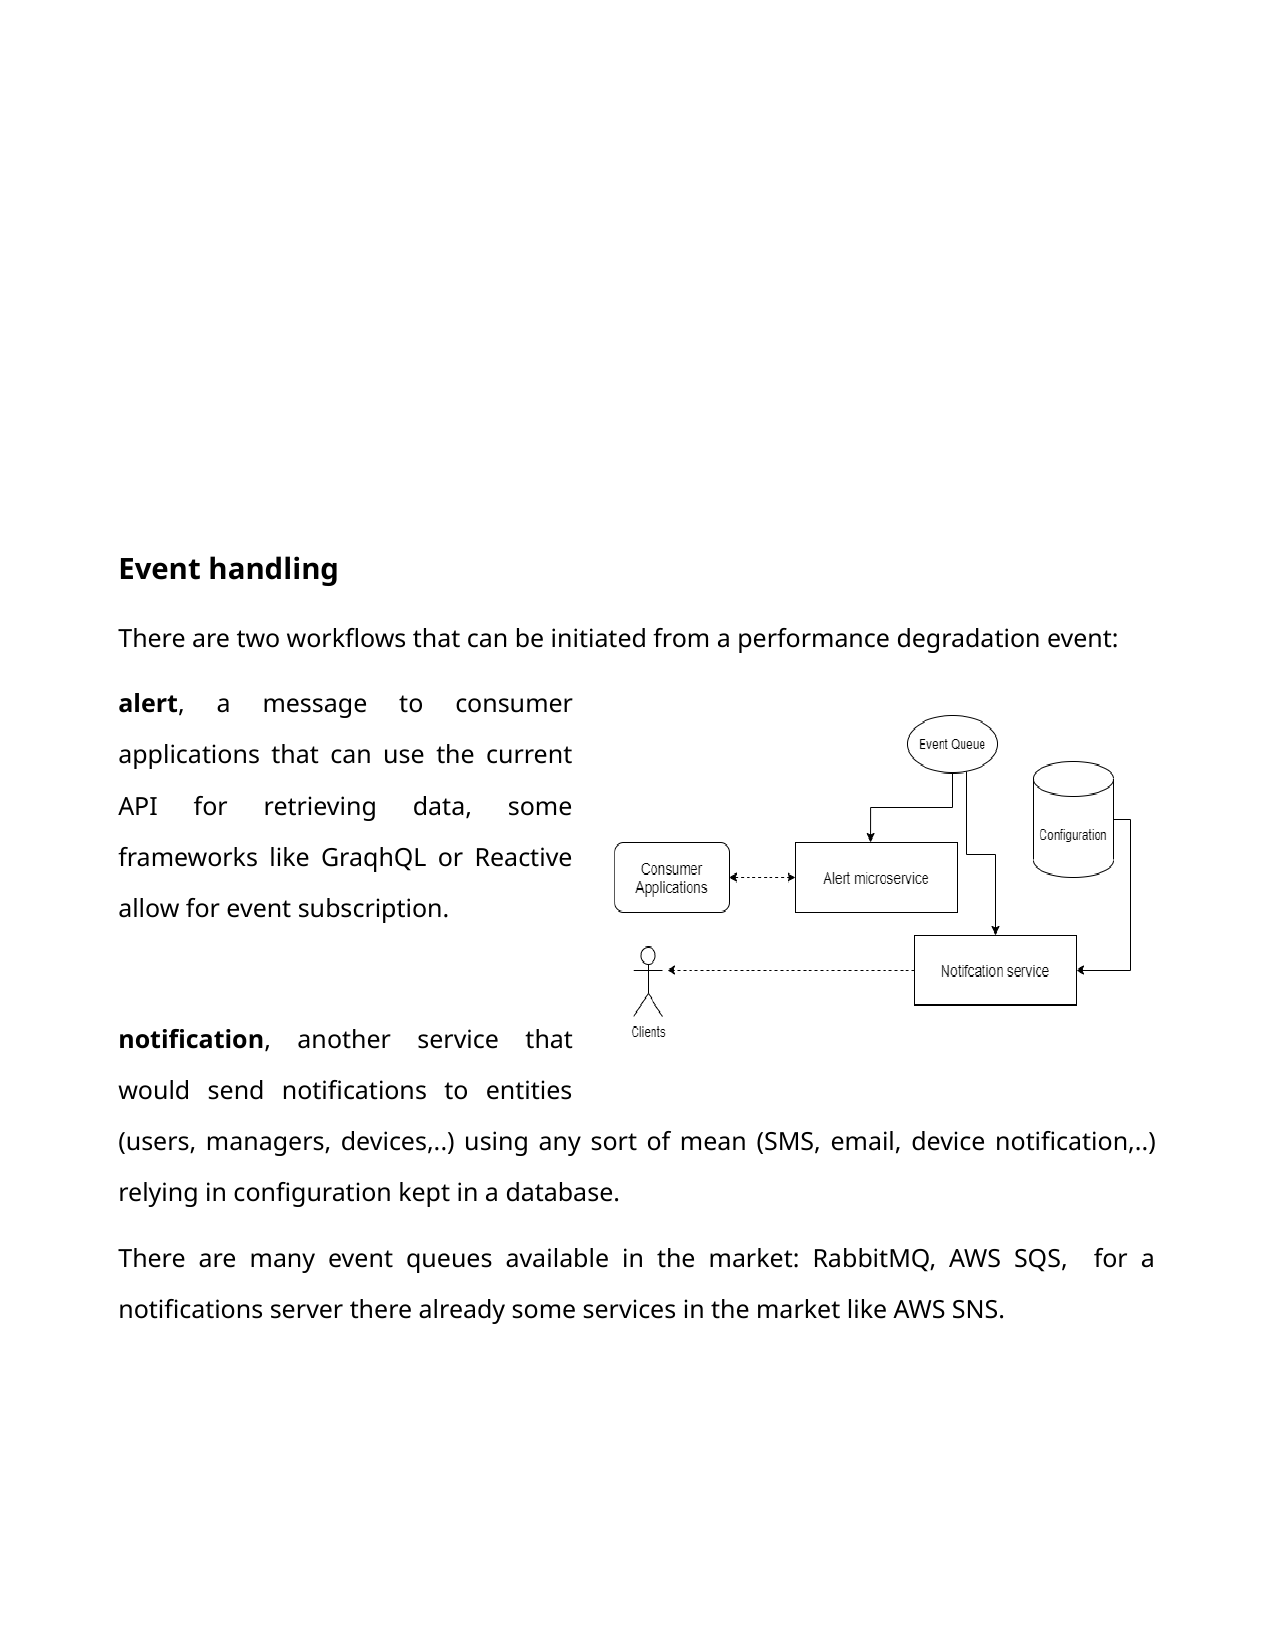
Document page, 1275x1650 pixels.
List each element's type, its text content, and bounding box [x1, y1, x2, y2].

text notification, another service that would send notifications to entities (users, managers, devices,..) using any sort of mean (SMS, email, device notification,..) relying in configuration kept in a database. [118, 1021, 1157, 1209]
subtitle Event handling [118, 548, 1157, 588]
picture [614, 715, 1138, 1042]
text There are two workflows that can be initiated from a performance degradation event: [118, 620, 1157, 654]
text There are many event queues available in the market: RabbitMQ, AWS SQS, for a notifications server there already some services in the market like AWS SNS. [118, 1240, 1157, 1325]
text alert, a message to consumer applications that can use the current API for retrieving data, some frameworks like GraqhQL or Reactive allow for event subscription. [118, 674, 1179, 1082]
